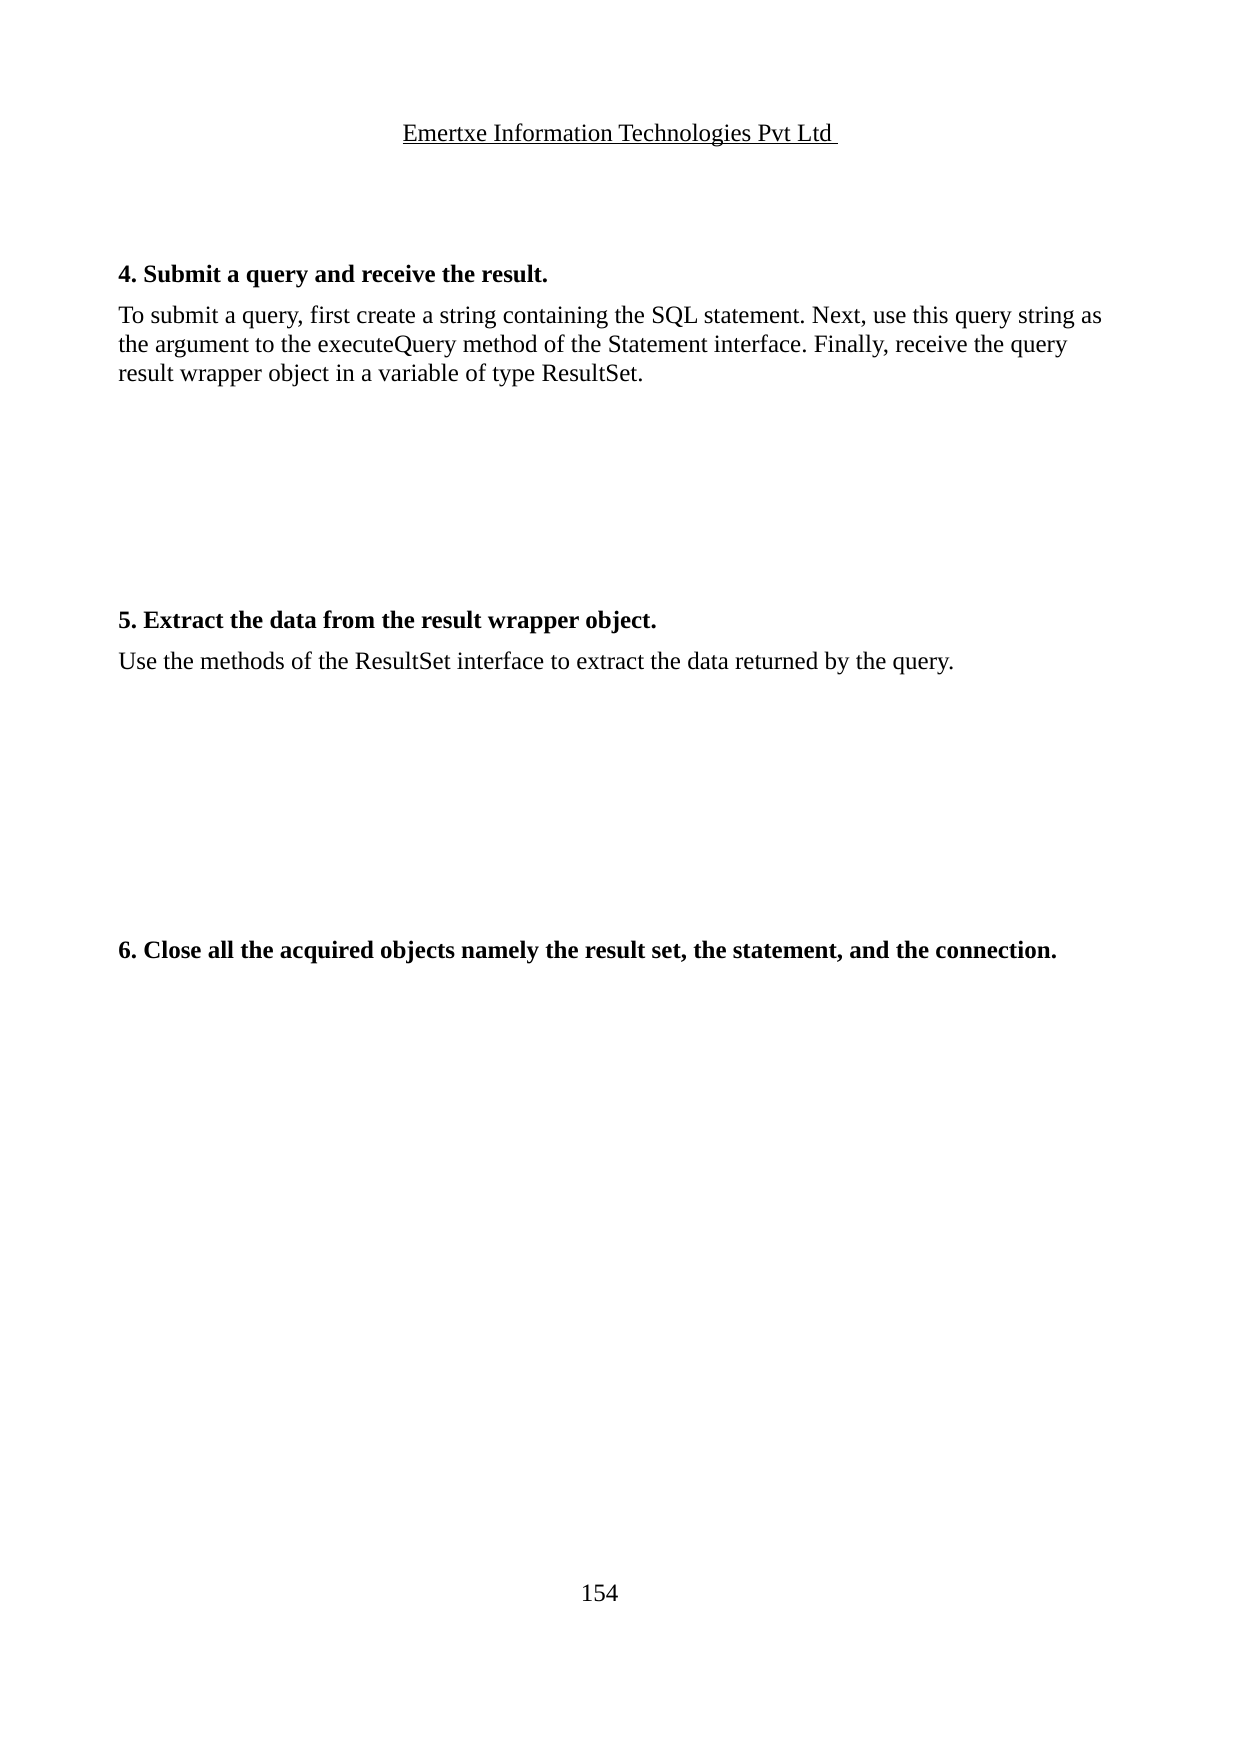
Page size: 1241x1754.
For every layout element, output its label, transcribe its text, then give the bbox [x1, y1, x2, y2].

text 4. Submit a query and receive the result. [118, 259, 1122, 288]
text Use the methods of the ResultSet interface to extract the data returned by the query. [118, 646, 1122, 675]
text 5. Extract the data from the result wrapper object. [118, 605, 1122, 634]
text 6. Close all the acquired objects namely the result set, the statement, and the connection. [118, 935, 1122, 964]
text To submit a query, first create a string containing the SQL statement. Next, use this query string as the argument to the executeQuery method of the Statement interface. Finally, receive the query result wrapper object in a variable of type ResultSet. [118, 300, 1122, 386]
